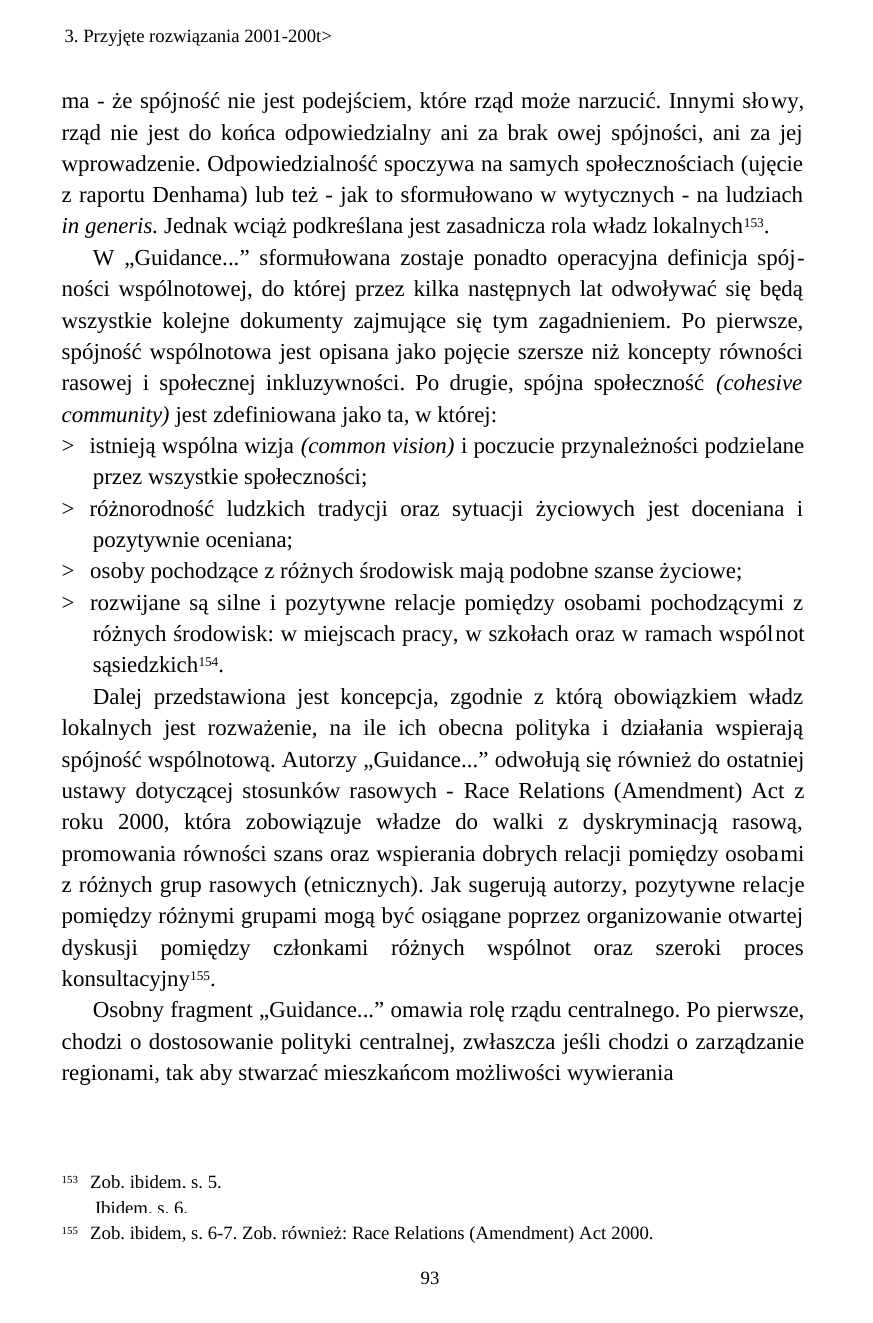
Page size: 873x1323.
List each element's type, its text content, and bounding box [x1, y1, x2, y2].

text 93 [420, 1267, 446, 1288]
list istnieją wspólna wizja (common vision) i poczucie przynależności podzie­lane przez wszystkie społeczności; [61, 432, 804, 490]
list rozwijane są silne i pozytywne relacje pomiędzy osobami pochodzącymi z różnych środowisk: w miejscach pracy, w szkołach oraz w ramach wspól­not sąsiedzkich154. [61, 589, 804, 678]
text ma - że spójność nie jest podejściem, które rząd może narzucić. Innymi sło­wy, rząd nie jest do końca odpowiedzialny ani za brak owej spójności, ani za jej wprowadzenie. Odpowiedzialność spoczywa na samych społecznościach (ujęcie z raportu Denhama) lub też - jak to sformułowano w wytycznych - na ludziach in generis. Jednak wciąż podkreślana jest zasadnicza rola władz lokalnych153. [61, 87, 804, 239]
text 155 Zob. ibidem, s. 6-7. Zob. również: Race Relations (Amendment) Act 2000. [61, 1222, 804, 1242]
text W „Guidance...” sformułowana zostaje ponadto operacyjna definicja spój­ności wspólnotowej, do której przez kilka następnych lat odwoływać się będą wszystkie kolejne dokumenty zajmujące się tym zagadnieniem. Po pierwsze, spójność wspólnotowa jest opisana jako pojęcie szersze niż koncepty równości rasowej i społecznej inkluzywności. Po drugie, spójna społeczność (cohesive community) jest zdefiniowana jako ta, w której: [61, 244, 804, 427]
text Ibidem, s. 6. [61, 1197, 804, 1213]
text 3. Przyjęte rozwiązania 2001-200t> [64, 25, 358, 46]
list różnorodność ludzkich tradycji oraz sytuacji życiowych jest doceniana i pozytywnie oceniana; [61, 495, 804, 552]
text 153 Zob. ibidem, s. 5. [61, 1171, 804, 1187]
text Dalej przedstawiona jest koncepcja, zgodnie z którą obowiązkiem władz lokalnych jest rozważenie, na ile ich obecna polityka i działania wspierają spójność wspólnotową. Autorzy „Guidance...” odwołują się również do ostat­niej ustawy dotyczącej stosunków rasowych - Race Relations (Amendment) Act z roku 2000, która zobowiązuje władze do walki z dyskryminacją rasową, promowania równości szans oraz wspierania dobrych relacji pomiędzy osoba­mi z różnych grup rasowych (etnicznych). Jak sugerują autorzy, pozytywne re­lacje pomiędzy różnymi grupami mogą być osiągane poprzez organizowanie otwartej dyskusji pomiędzy członkami różnych wspólnot oraz szeroki proces konsultacyjny155. [61, 683, 804, 991]
text Osobny fragment „Guidance...” omawia rolę rządu centralnego. Po pierw­sze, chodzi o dostosowanie polityki centralnej, zwłaszcza jeśli chodzi o za­rządzanie regionami, tak aby stwarzać mieszkańcom możliwości wywierania [61, 996, 804, 1086]
list osoby pochodzące z różnych środowisk mają podobne szanse życiowe; [61, 557, 804, 584]
